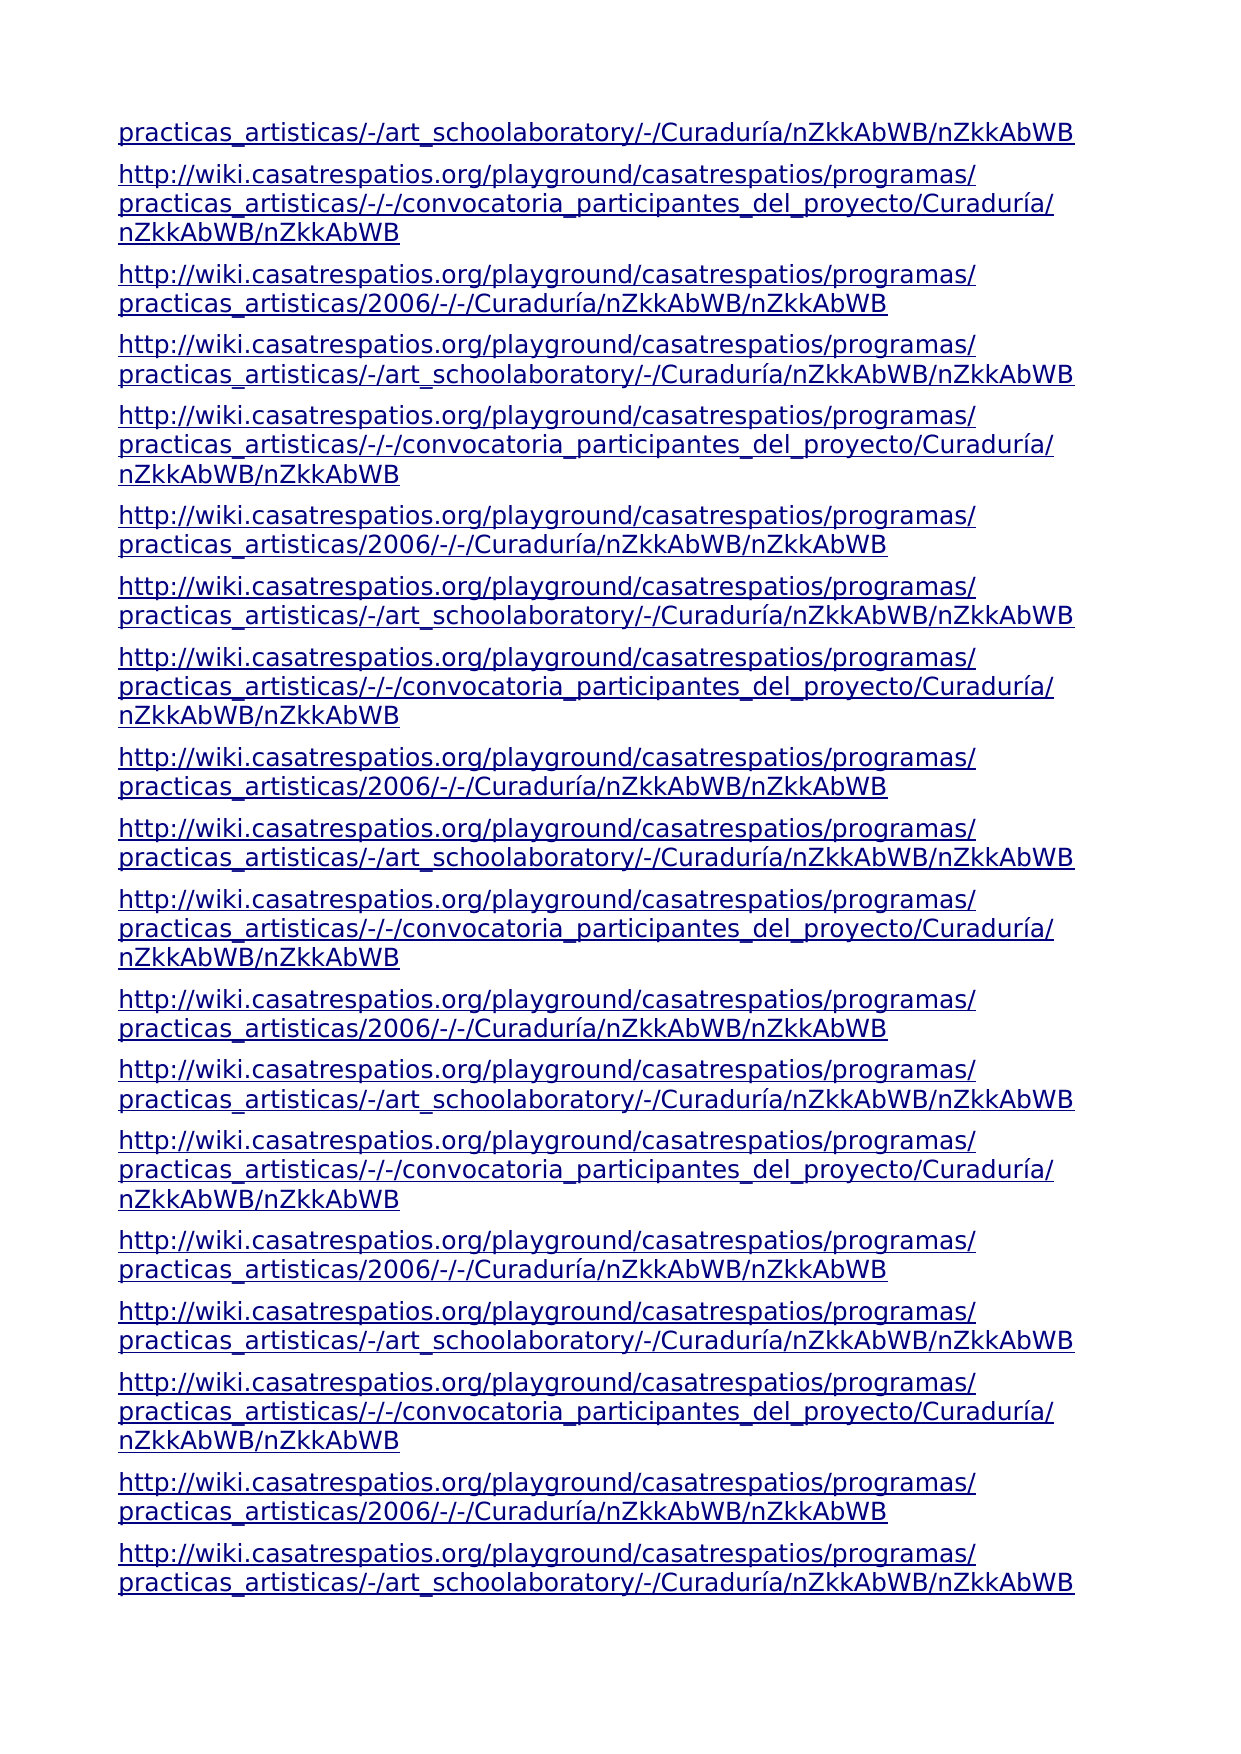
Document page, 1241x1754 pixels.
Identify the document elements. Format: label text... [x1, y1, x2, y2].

text http://wiki.casatrespatios.org/playground/casatrespatios/programas/practicas_artisticas/-/-/convocatoria_participantes_del_proyecto/Curaduría/nZkkAbWB/nZkkAbWB [118, 885, 1122, 972]
text http://wiki.casatrespatios.org/playground/casatrespatios/programas/practicas_artisticas/-/-/convocatoria_participantes_del_proyecto/Curaduría/nZkkAbWB/nZkkAbWB [118, 1126, 1122, 1214]
text practicas_artisticas/-/art_schoolaboratory/-/Curaduría/nZkkAbWB/nZkkAbWB [118, 118, 1122, 147]
text http://wiki.casatrespatios.org/playground/casatrespatios/programas/practicas_artisticas/2006/-/-/Curaduría/nZkkAbWB/nZkkAbWB [118, 1468, 1122, 1526]
text http://wiki.casatrespatios.org/playground/casatrespatios/programas/practicas_artisticas/-/art_schoolaboratory/-/Curaduría/nZkkAbWB/nZkkAbWB [118, 572, 1122, 631]
text http://wiki.casatrespatios.org/playground/casatrespatios/programas/practicas_artisticas/-/art_schoolaboratory/-/Curaduría/nZkkAbWB/nZkkAbWB [118, 1539, 1122, 1597]
text http://wiki.casatrespatios.org/playground/casatrespatios/programas/practicas_artisticas/2006/-/-/Curaduría/nZkkAbWB/nZkkAbWB [118, 985, 1122, 1043]
text http://wiki.casatrespatios.org/playground/casatrespatios/programas/practicas_artisticas/-/art_schoolaboratory/-/Curaduría/nZkkAbWB/nZkkAbWB [118, 1056, 1122, 1114]
text http://wiki.casatrespatios.org/playground/casatrespatios/programas/practicas_artisticas/-/art_schoolaboratory/-/Curaduría/nZkkAbWB/nZkkAbWB [118, 331, 1122, 389]
text http://wiki.casatrespatios.org/playground/casatrespatios/programas/practicas_artisticas/-/-/convocatoria_participantes_del_proyecto/Curaduría/nZkkAbWB/nZkkAbWB [118, 401, 1122, 489]
text http://wiki.casatrespatios.org/playground/casatrespatios/programas/practicas_artisticas/-/-/convocatoria_participantes_del_proyecto/Curaduría/nZkkAbWB/nZkkAbWB [118, 160, 1122, 247]
text http://wiki.casatrespatios.org/playground/casatrespatios/programas/practicas_artisticas/2006/-/-/Curaduría/nZkkAbWB/nZkkAbWB [118, 501, 1122, 560]
text http://wiki.casatrespatios.org/playground/casatrespatios/programas/practicas_artisticas/2006/-/-/Curaduría/nZkkAbWB/nZkkAbWB [118, 260, 1122, 318]
text http://wiki.casatrespatios.org/playground/casatrespatios/programas/practicas_artisticas/-/-/convocatoria_participantes_del_proyecto/Curaduría/nZkkAbWB/nZkkAbWB [118, 643, 1122, 731]
text http://wiki.casatrespatios.org/playground/casatrespatios/programas/practicas_artisticas/2006/-/-/Curaduría/nZkkAbWB/nZkkAbWB [118, 743, 1122, 801]
text http://wiki.casatrespatios.org/playground/casatrespatios/programas/practicas_artisticas/-/art_schoolaboratory/-/Curaduría/nZkkAbWB/nZkkAbWB [118, 814, 1122, 872]
text http://wiki.casatrespatios.org/playground/casatrespatios/programas/practicas_artisticas/-/-/convocatoria_participantes_del_proyecto/Curaduría/nZkkAbWB/nZkkAbWB [118, 1368, 1122, 1456]
text http://wiki.casatrespatios.org/playground/casatrespatios/programas/practicas_artisticas/2006/-/-/Curaduría/nZkkAbWB/nZkkAbWB [118, 1226, 1122, 1285]
text http://wiki.casatrespatios.org/playground/casatrespatios/programas/practicas_artisticas/-/art_schoolaboratory/-/Curaduría/nZkkAbWB/nZkkAbWB [118, 1297, 1122, 1356]
